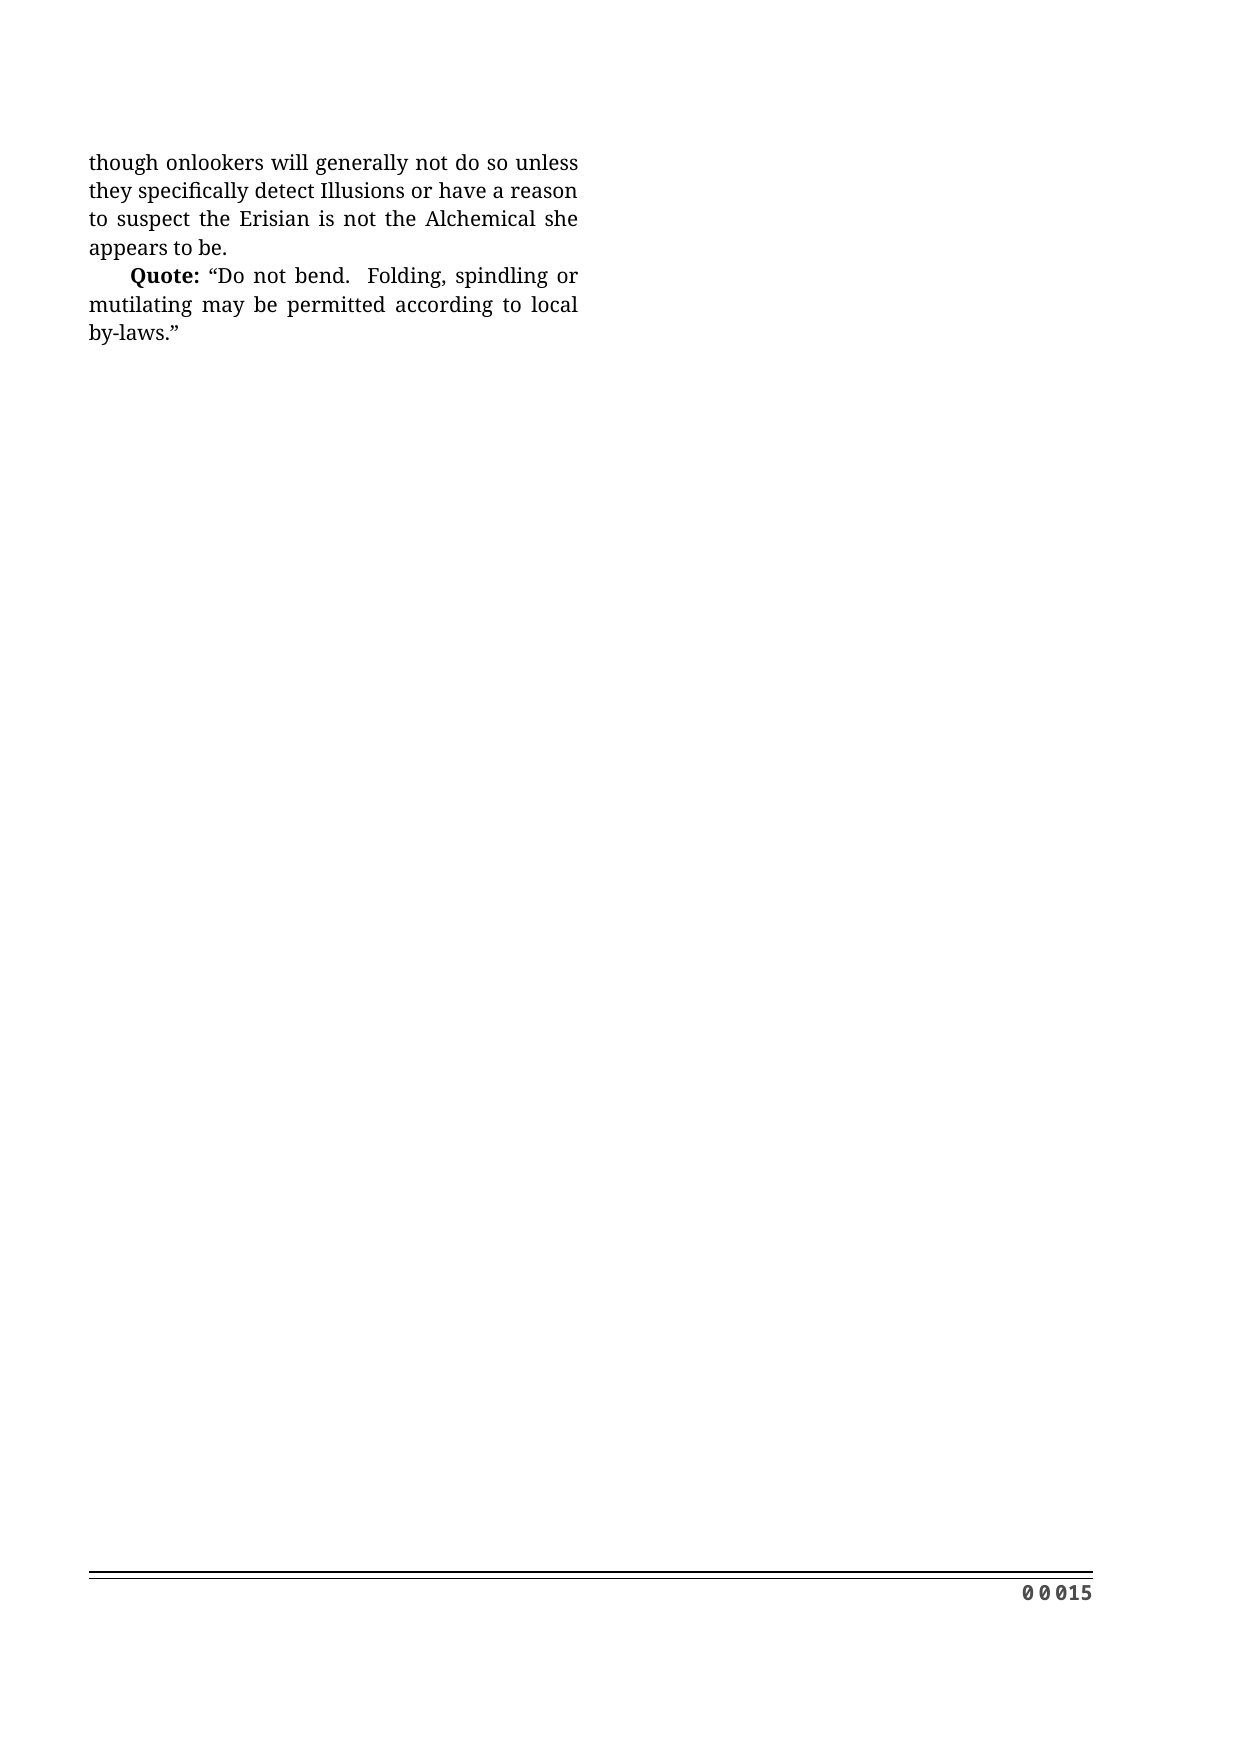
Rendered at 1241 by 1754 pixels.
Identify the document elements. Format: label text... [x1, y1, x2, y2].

text Quote: “Do not bend. Folding, spindling or mutilating may be permitted according to local by-laws.” [88, 261, 579, 347]
text though onlookers will generally not do so unless they specifically detect Illusions or have a reason to suspect the Erisian is not the Alchemical she appears to be. [88, 148, 579, 261]
